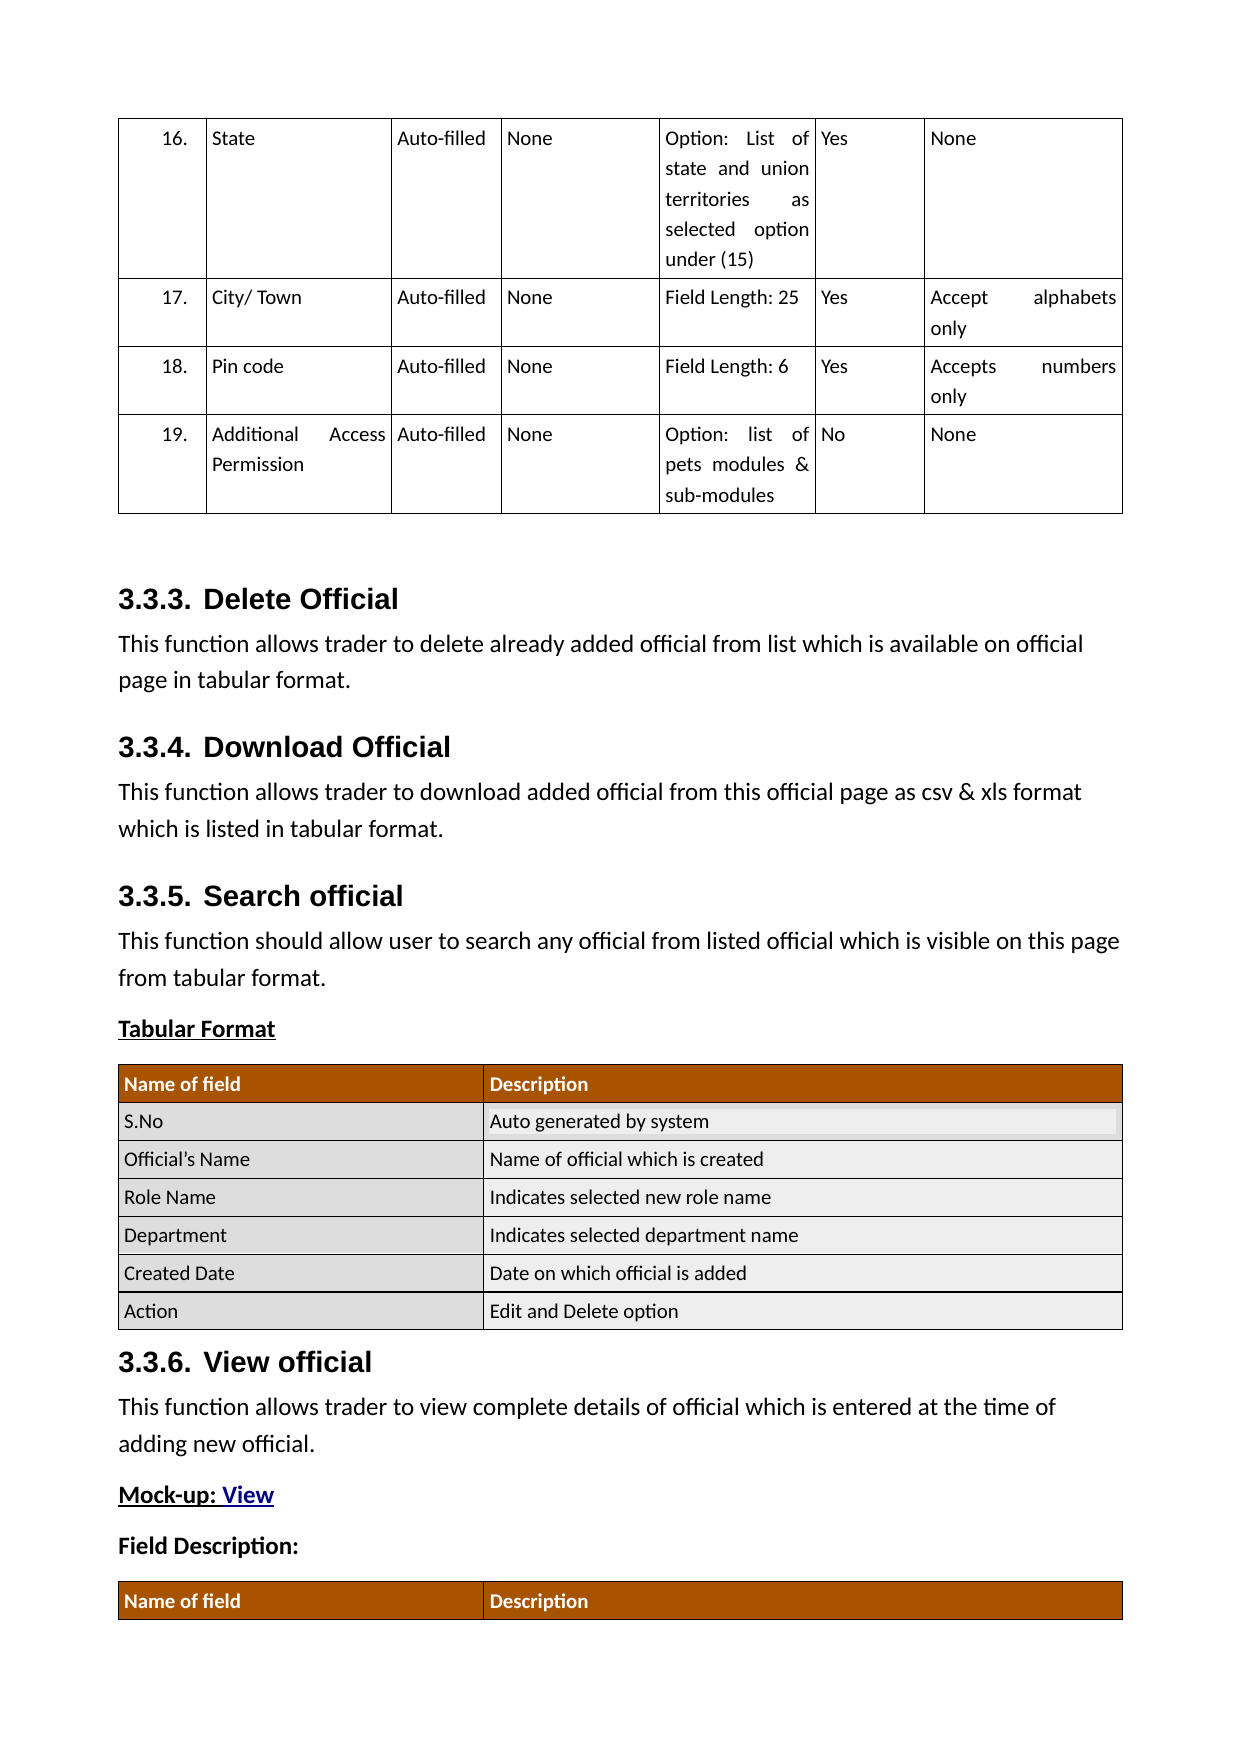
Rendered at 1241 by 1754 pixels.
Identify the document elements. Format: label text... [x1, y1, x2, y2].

table_header Name of field [119, 1065, 483, 1102]
table_cell Pin code [207, 347, 391, 414]
table_cell None [502, 119, 659, 278]
table_cell Additional Access Permission [207, 415, 391, 513]
table_header Description [484, 1065, 1122, 1102]
table_cell Created Date [119, 1255, 483, 1291]
text This function allows trader to view complete details of official which is entered at the time of adding new official. [118, 1391, 1122, 1458]
table_cell Accept alphabets only [925, 279, 1122, 346]
table_cell State [207, 119, 391, 278]
text Field Description: [118, 1530, 1122, 1561]
table_cell S.No [119, 1103, 483, 1140]
table_cell City/ Town [207, 279, 391, 346]
table_cell Auto-filled [392, 415, 501, 513]
table_cell [119, 119, 206, 278]
subtitle View official [118, 1345, 1122, 1379]
table_cell Field Length: 25 [660, 279, 815, 346]
table_header Name of field [119, 1582, 483, 1619]
table_cell Yes [816, 119, 924, 278]
table_cell None [925, 415, 1122, 513]
table_cell No [816, 415, 924, 513]
table_cell None [502, 347, 659, 414]
table_cell Option: List of state and union territories as selected option under (15) [660, 119, 815, 278]
table_cell Field Length: 6 [660, 347, 815, 414]
table_cell Option: list of pets modules & sub-modules [660, 415, 815, 513]
table_cell Accepts numbers only [925, 347, 1122, 414]
text This function should allow user to search any official from listed official which is visible on this page from tabular format. [118, 925, 1122, 992]
table_cell Auto-filled [392, 119, 501, 278]
table_cell Department [119, 1217, 483, 1253]
table_cell Auto-filled [392, 347, 501, 414]
subtitle Search official [118, 879, 1122, 913]
table_cell None [502, 279, 659, 346]
table_cell [119, 415, 206, 513]
text This function allows trader to delete already added official from list which is available on official page in tabular format. [118, 628, 1122, 695]
table_cell None [502, 415, 659, 513]
table_cell Official’s Name [119, 1141, 483, 1178]
text This function allows trader to download added official from this official page as csv & xls format which is listed in tabular format. [118, 777, 1122, 844]
table_header Description [484, 1582, 1122, 1619]
table_cell Auto generated by system [484, 1103, 1122, 1140]
table_cell Edit and Delete option [484, 1293, 1122, 1329]
table_cell Indicates selected new role name [484, 1179, 1122, 1216]
table_cell Yes [816, 279, 924, 346]
text Tabular Format [118, 1013, 1122, 1043]
table_cell Date on which official is added [484, 1255, 1122, 1291]
table_cell Name of official which is created [484, 1141, 1122, 1178]
subtitle Delete Official [118, 582, 1122, 616]
table_cell [119, 347, 206, 414]
table_cell Yes [816, 347, 924, 414]
table_cell Indicates selected department name [484, 1217, 1122, 1253]
text Mock-up: View [118, 1479, 1122, 1509]
table_cell Role Name [119, 1179, 483, 1216]
table_cell [119, 279, 206, 346]
table_cell Action [119, 1293, 483, 1329]
table_cell Auto-filled [392, 279, 501, 346]
table_cell None [925, 119, 1122, 278]
subtitle Download Official [118, 730, 1122, 764]
